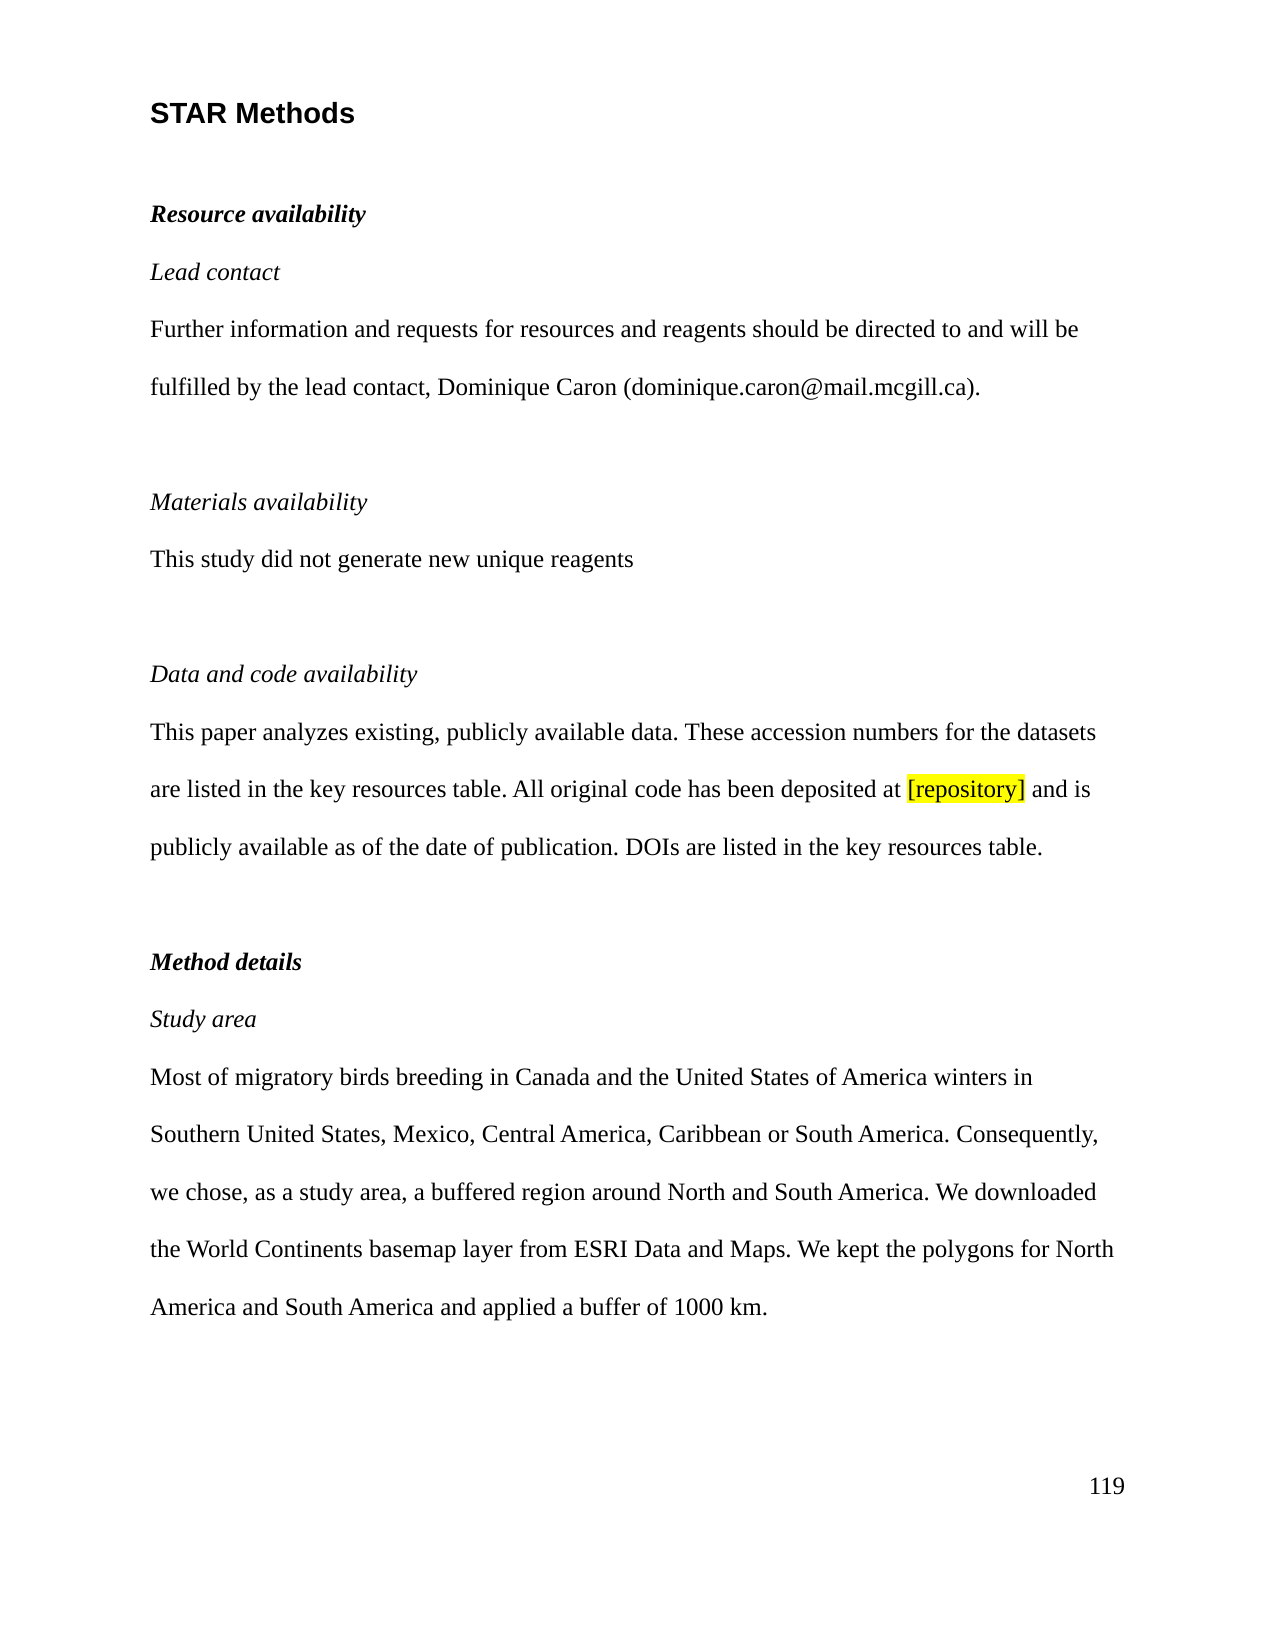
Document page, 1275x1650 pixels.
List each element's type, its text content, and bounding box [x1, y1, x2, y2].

text Lead contact [150, 257, 1125, 286]
text Study area [150, 1004, 1125, 1033]
text Data and code availability [150, 659, 1125, 688]
subtitle STAR Methods [150, 96, 1125, 129]
text Materials availability [150, 487, 1125, 516]
text fulfilled by the lead contact, Dominique Caron (dominique.caron@mail.mcgill.ca). [150, 372, 1125, 401]
text Method details [150, 947, 1125, 976]
text Most of migratory birds breeding in Canada and the United States of America winters in Southern United States, Mexico, Central America, Caribbean or South America. Consequently, we chose, as a study area, a buffered region around North and South America. We downloaded the World Continents basemap layer from ESRI Data and Maps. We kept the polygons for North America and South America and applied a buffer of 1000 km. [150, 1062, 1125, 1321]
text Resource availability [150, 199, 1125, 228]
text This paper analyzes existing, publicly available data. These accession numbers for the datasets are listed in the key resources table. All original code has been deposited at [repository] and is publicly available as of the date of publication. DOIs are listed in the key resources table. [150, 717, 1125, 861]
text This study did not generate new unique reagents [150, 544, 1125, 573]
text Further information and requests for resources and reagents should be directed to and will be [150, 314, 1125, 343]
